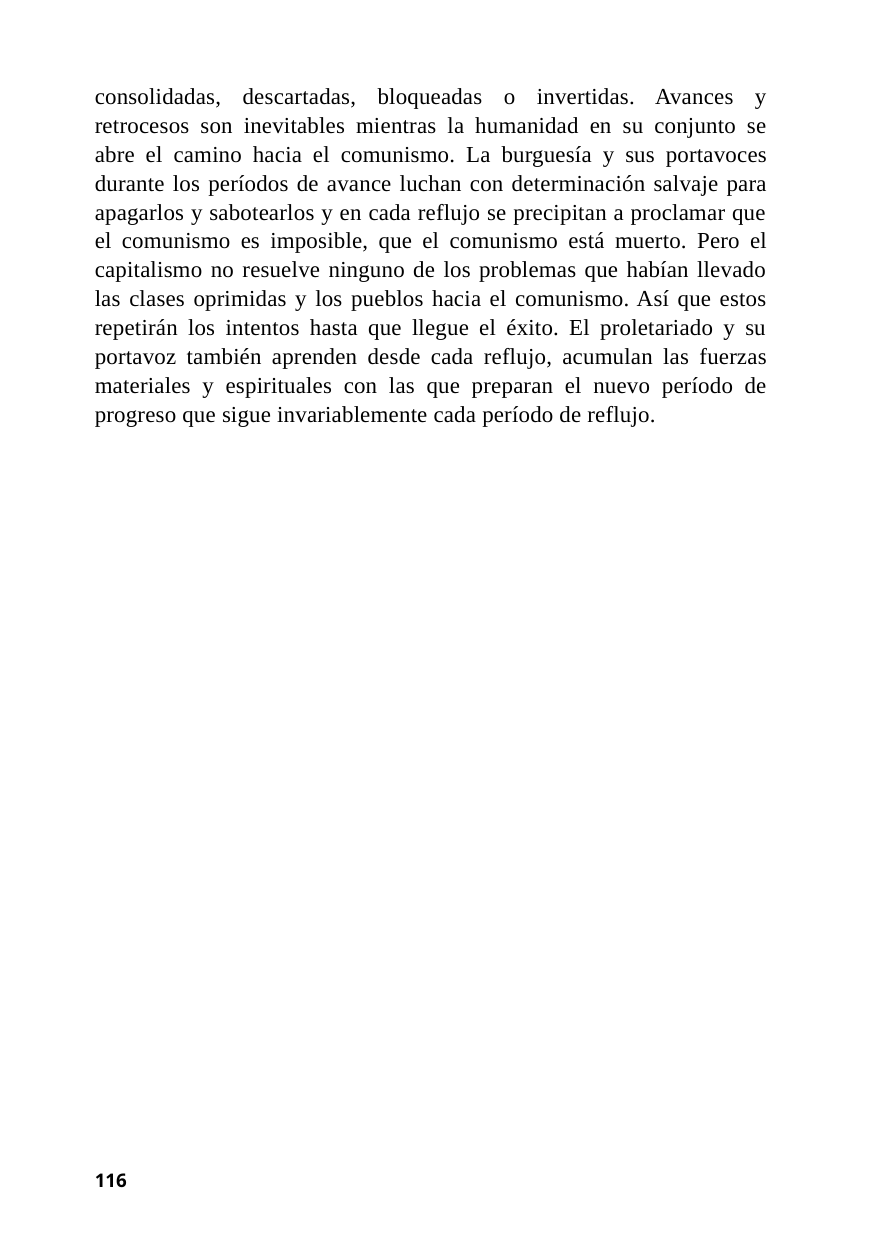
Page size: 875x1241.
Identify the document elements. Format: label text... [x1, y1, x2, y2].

text consolidadas, descartadas, bloqueadas o invertidas. Avances y retrocesos son inevitables mientras la humanidad en su conjunto se abre el camino hacia el comunismo. La burguesía y sus portavoces durante los períodos de avance luchan con determinación salvaje para apagarlos y sabotearlos y en cada reflujo se precipitan a proclamar que el comunismo es imposible, que el comunismo está muerto. Pero el capitalismo no resuelve ninguno de los problemas que habían llevado las clases oprimidas y los pueblos hacia el comunismo. Así que estos repetirán los intentos hasta que llegue el éxito. El proletariado y su portavoz también aprenden desde cada reflujo, acumulan las fuerzas materiales y espirituales con las que preparan el nuevo período de progreso que sigue invariablemente cada período de reflujo. [94, 83, 768, 428]
